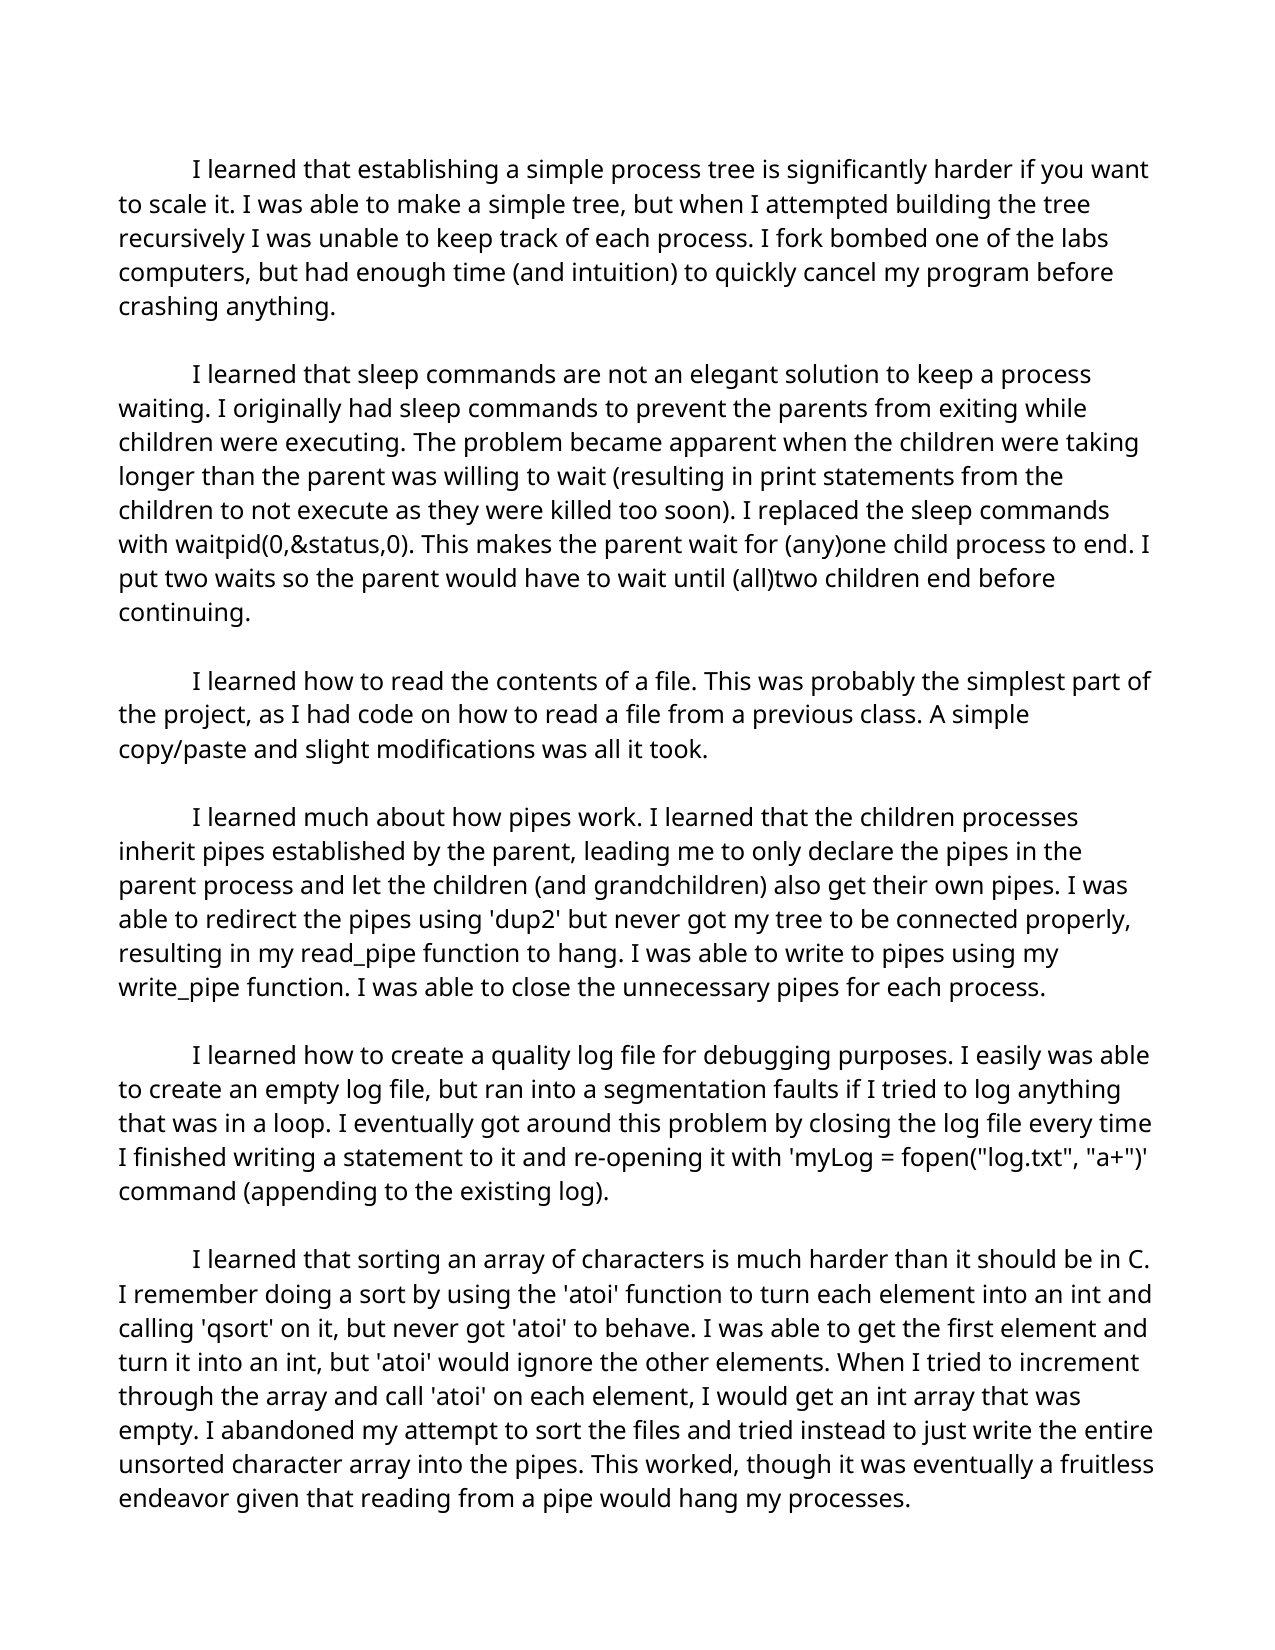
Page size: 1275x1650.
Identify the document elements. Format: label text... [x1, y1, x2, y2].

text I learned that sleep commands are not an elegant solution to keep a process waiting. I originally had sleep commands to prevent the parents from exiting while children were executing. The problem became apparent when the children were taking longer than the parent was willing to wait (resulting in print statements from the children to not execute as they were killed too soon). I replaced the sleep commands with waitpid(0,&status,0). This makes the parent wait for (any)one child process to end. I put two waits so the parent would have to wait until (all)two children end before continuing. [118, 357, 1157, 629]
text I learned that establishing a simple process tree is significantly harder if you want to scale it. I was able to make a simple tree, but when I attempted building the tree recursively I was unable to keep track of each process. I fork bombed one of the labs computers, but had enough time (and intuition) to quickly cancel my program before crashing anything. [118, 152, 1157, 322]
text I learned how to read the contents of a file. This was probably the simplest part of the project, as I had code on how to read a file from a previous class. A simple copy/paste and slight modifications was all it took. [118, 663, 1157, 765]
text I learned much about how pipes work. I learned that the children processes inherit pipes established by the parent, leading me to only declare the pipes in the parent process and let the children (and grandchildren) also get their own pipes. I was able to redirect the pipes using 'dup2' but never got my tree to be connected properly, resulting in my read_pipe function to hang. I was able to write to pipes using my write_pipe function. I was able to close the unnecessary pipes for each process. [118, 799, 1157, 1004]
text I learned that sorting an array of characters is much harder than it should be in C. I remember doing a sort by using the 'atoi' function to turn each element into an int and calling 'qsort' on it, but never got 'atoi' to behave. I was able to get the first element and turn it into an int, but 'atoi' would ignore the other elements. When I tried to increment through the array and call 'atoi' on each element, I would get an int array that was empty. I abandoned my attempt to sort the files and tried instead to just write the entire unsorted character array into the pipes. This worked, though it was eventually a fruitless endeavor given that reading from a pipe would hang my processes. [118, 1242, 1157, 1515]
text I learned how to create a quality log file for debugging purposes. I easily was able to create an empty log file, but ran into a segmentation faults if I tried to log anything that was in a loop. I eventually got around this problem by closing the log file every time I finished writing a statement to it and re-opening it with 'myLog = fopen("log.txt", "a+")' command (appending to the existing log). [118, 1038, 1157, 1208]
